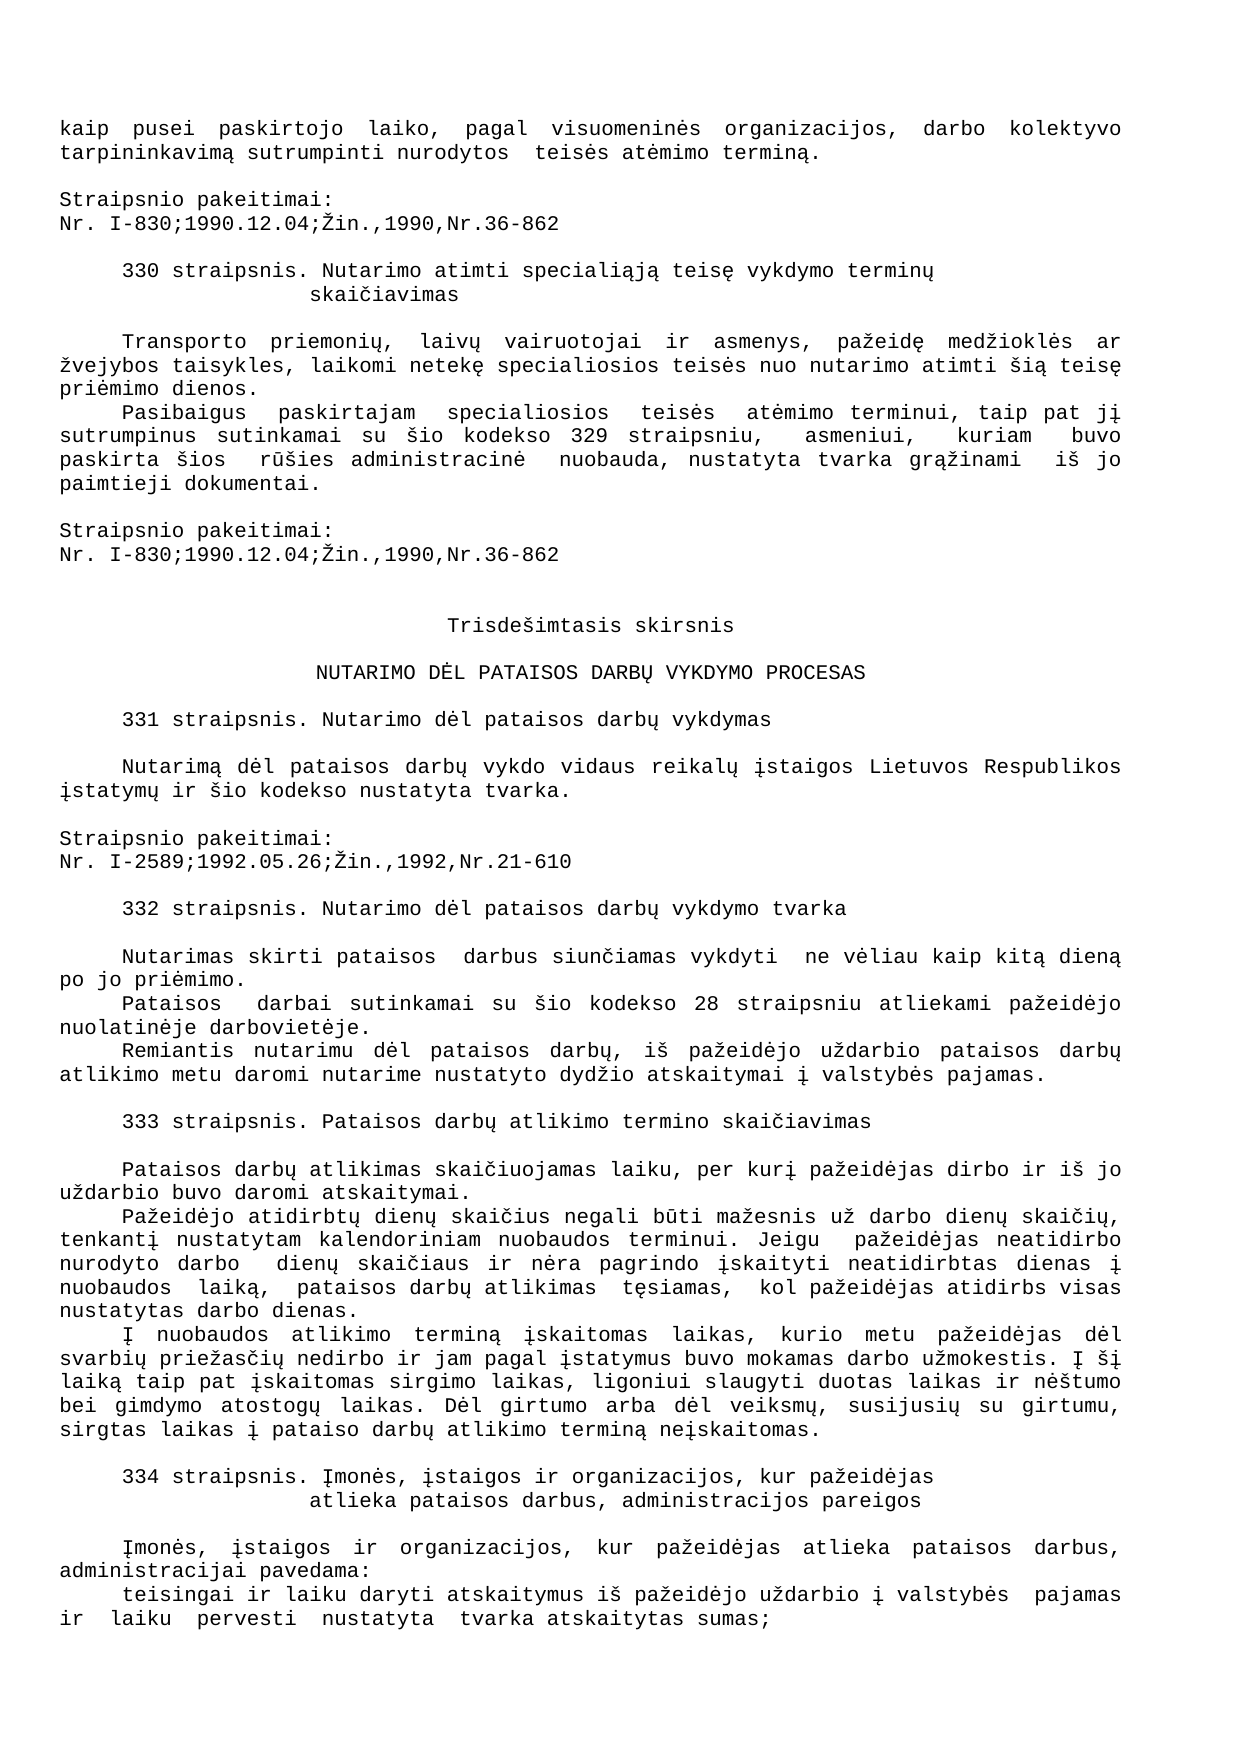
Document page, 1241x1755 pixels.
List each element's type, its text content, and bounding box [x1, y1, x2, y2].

text teisingai ir laiku daryti atskaitymus iš pažeidėjo uždarbio į valstybės pajamas ir laiku pervesti nustatyta tvarka atskaitytas sumas; [59, 1584, 1122, 1631]
text kaip pusei paskirtojo laiko, pagal visuomeninės organizacijos, darbo kolektyvo tarpininkavimą sutrumpinti nurodytos teisės atėmimo terminą. [59, 118, 1122, 165]
text 331 straipsnis. Nutarimo dėl pataisos darbų vykdymas [59, 709, 1122, 733]
text Transporto priemonių, laivų vairuotojai ir asmenys, pažeidę medžioklės ar žvejybos taisykles, laikomi netekę specialiosios teisės nuo nutarimo atimti šią teisę priėmimo dienos. [59, 331, 1122, 402]
text Straipsnio pakeitimai: [59, 520, 1122, 544]
text Pataisos darbai sutinkamai su šio kodekso 28 straipsniu atliekami pažeidėjo nuolatinėje darbovietėje. [59, 993, 1122, 1040]
text Remiantis nutarimu dėl pataisos darbų, iš pažeidėjo uždarbio pataisos darbų atlikimo metu daromi nutarime nustatyto dydžio atskaitymai į valstybės pajamas. [59, 1040, 1122, 1088]
text Trisdešimtasis skirsnis [59, 615, 1122, 638]
text skaičiavimas [59, 284, 1122, 307]
text Pažeidėjo atidirbtų dienų skaičius negali būti mažesnis už darbo dienų skaičių, tenkantį nustatytam kalendoriniam nuobaudos terminui. Jeigu pažeidėjas neatidirbo nurodyto darbo dienų skaičiaus ir nėra pagrindo įskaityti neatidirbtas dienas į nuobaudos laiką, pataisos darbų atlikimas tęsiamas, kol pažeidėjas atidirbs visas nustatytas darbo dienas. [59, 1206, 1122, 1324]
text Įmonės, įstaigos ir organizacijos, kur pažeidėjas atlieka pataisos darbus, administracijai pavedama: [59, 1537, 1122, 1584]
text NUTARIMO DĖL PATAISOS DARBŲ VYKDYMO PROCESAS [59, 662, 1122, 686]
text 332 straipsnis. Nutarimo dėl pataisos darbų vykdymo tvarka [59, 898, 1122, 922]
text 330 straipsnis. Nutarimo atimti specialiąją teisę vykdymo terminų [59, 260, 1122, 284]
text Pataisos darbų atlikimas skaičiuojamas laiku, per kurį pažeidėjas dirbo ir iš jo uždarbio buvo daromi atskaitymai. [59, 1158, 1122, 1206]
text 333 straipsnis. Pataisos darbų atlikimo termino skaičiavimas [59, 1111, 1122, 1135]
text 334 straipsnis. Įmonės, įstaigos ir organizacijos, kur pažeidėjas [59, 1466, 1122, 1489]
text Nr. I-830;1990.12.04;Žin.,1990,Nr.36-862 [59, 213, 1122, 236]
text Į nuobaudos atlikimo terminą įskaitomas laikas, kurio metu pažeidėjas dėl svarbių priežasčių nedirbo ir jam pagal įstatymus buvo mokamas darbo užmokestis. Į šį laiką taip pat įskaitomas sirgimo laikas, ligoniui slaugyti duotas laikas ir nėštumo bei gimdymo atostogų laikas. Dėl girtumo arba dėl veiksmų, susijusių su girtumu, sirgtas laikas į pataiso darbų atlikimo terminą neįskaitomas. [59, 1324, 1122, 1442]
text Straipsnio pakeitimai: [59, 827, 1122, 851]
text Nr. I-830;1990.12.04;Žin.,1990,Nr.36-862 [59, 544, 1122, 567]
text Nutarimas skirti pataisos darbus siunčiamas vykdyti ne vėliau kaip kitą dieną po jo priėmimo. [59, 946, 1122, 993]
text Nutarimą dėl pataisos darbų vykdo vidaus reikalų įstaigos Lietuvos Respublikos įstatymų ir šio kodekso nustatyta tvarka. [59, 757, 1122, 804]
text atlieka pataisos darbus, administracijos pareigos [59, 1489, 1122, 1513]
text Nr. I-2589;1992.05.26;Žin.,1992,Nr.21-610 [59, 851, 1122, 875]
text Straipsnio pakeitimai: [59, 189, 1122, 213]
text Pasibaigus paskirtajam specialiosios teisės atėmimo terminui, taip pat jį sutrumpinus sutinkamai su šio kodekso 329 straipsniu, asmeniui, kuriam buvo paskirta šios rūšies administracinė nuobauda, nustatyta tvarka grąžinami iš jo paimtieji dokumentai. [59, 402, 1122, 496]
